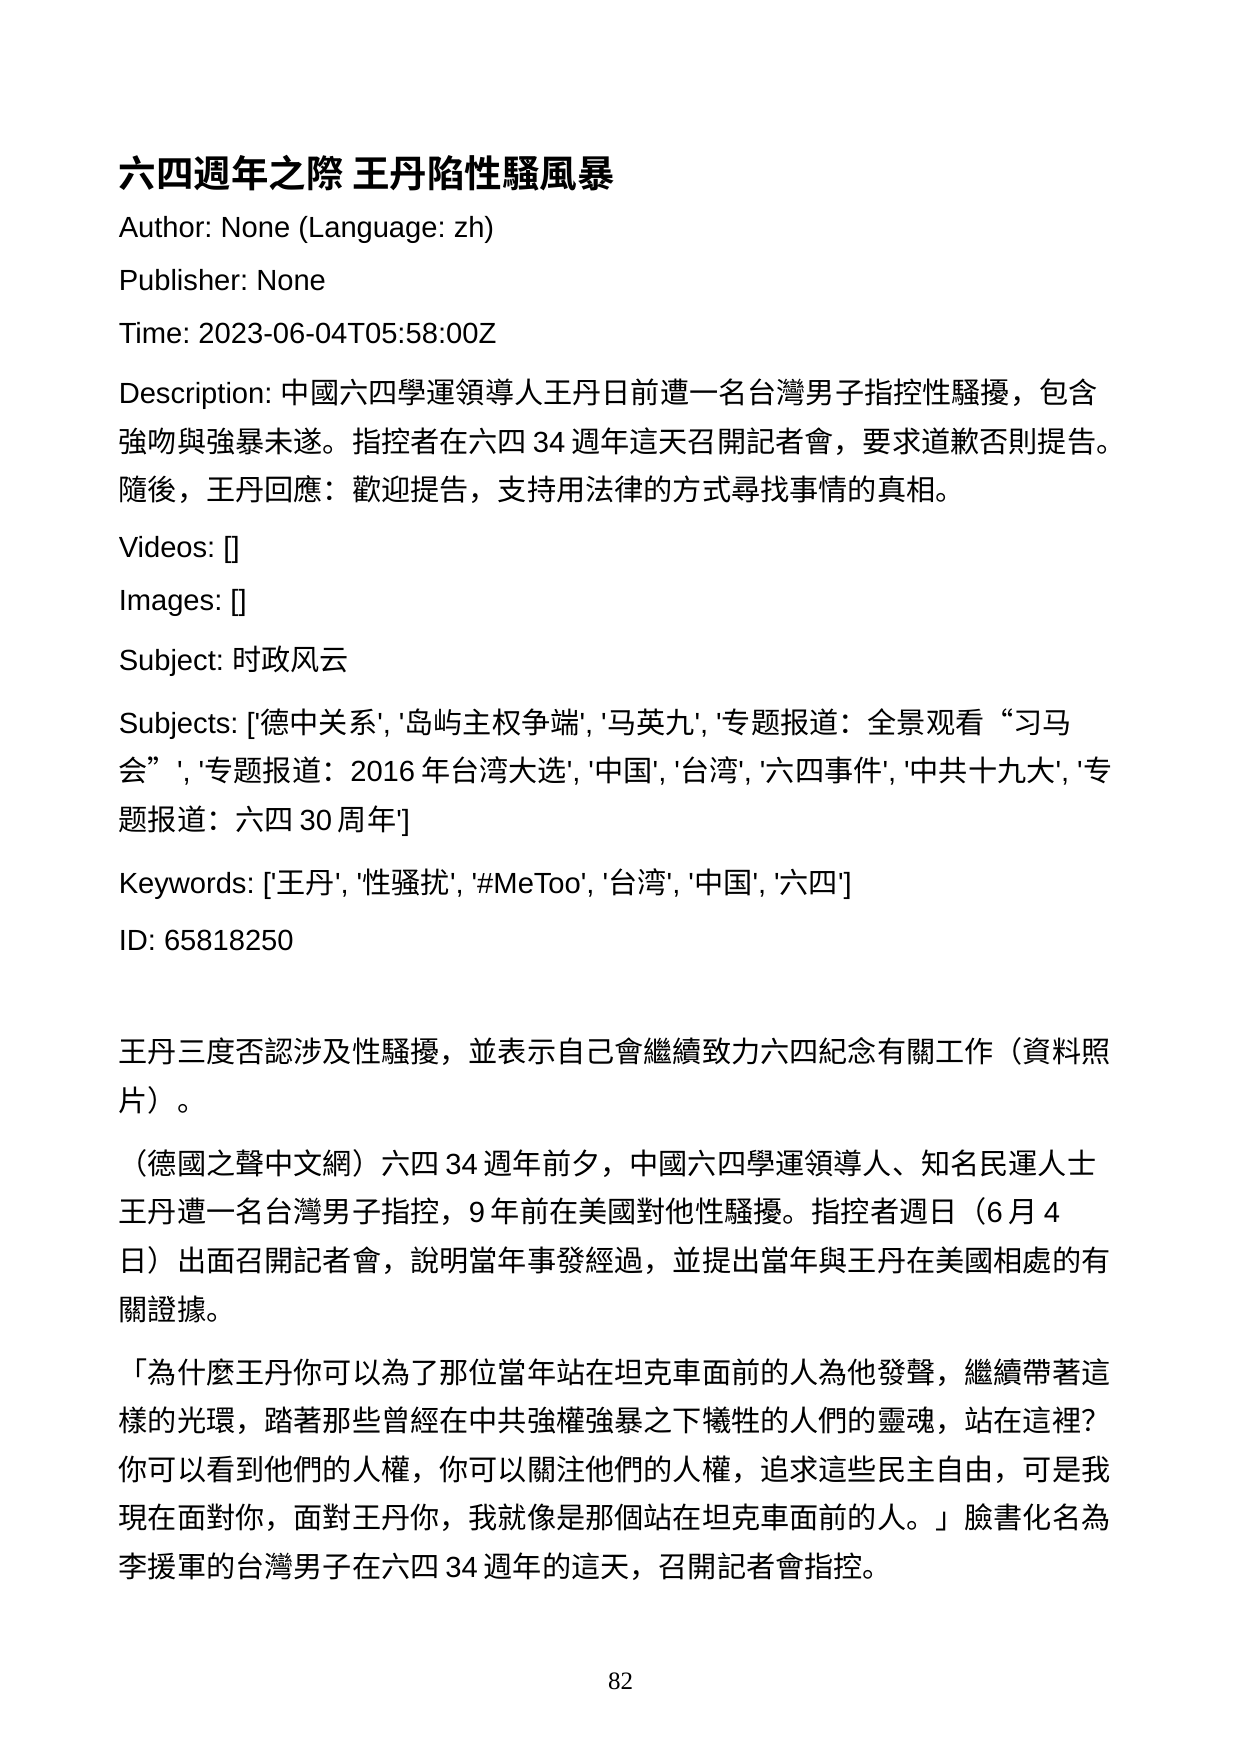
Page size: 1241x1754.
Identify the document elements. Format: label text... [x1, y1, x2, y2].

text Images: [] [118, 583, 1122, 617]
text 王丹三度否認涉及性騷擾，並表示自己會繼續致力六四紀念有關工作（資料照片）。 [118, 1029, 1122, 1120]
text ID: 65818250 [118, 923, 1122, 956]
text Time: 2023-06-04T05:58:00Z [118, 317, 1122, 350]
subtitle 六四週年之際 王丹陷性騷風暴 [118, 143, 1122, 198]
text Videos: [] [118, 530, 1122, 563]
text Subject: 时政风云 [118, 636, 1122, 678]
text （德國之聲中文網）六四34週年前夕，中國六四學運領導人、知名民運人士王丹遭一名台灣男子指控，9年前在美國對他性騷擾。指控者週日（6月4日）出面召開記者會，說明當年事發經過，並提出當年與王丹在美國相處的有關證據。 [118, 1141, 1122, 1328]
text Subjects: ['德中关系', '岛屿主权争端', '马英九', '专题报道：全景观看“习马会”', '专题报道：2016年台湾大选', '中国', '台湾', '六四事件', '中共十九大', '专题报道：六四30周年'] [118, 699, 1122, 839]
text 「為什麼王丹你可以為了那位當年站在坦克車面前的人為他發聲，繼續帶著這樣的光環，踏著那些曾經在中共強權強暴之下犧牲的人們的靈魂，站在這裡？你可以看到他們的人權，你可以關注他們的人權，追求這些民主自由，可是我現在面對你，面對王丹你，我就像是那個站在坦克車面前的人。」臉書化名為李援軍的台灣男子在六四34週年的這天，召開記者會指控。 [118, 1349, 1122, 1586]
text Keywords: ['王丹', '性骚扰', '#MeToo', '台湾', '中国', '六四'] [118, 859, 1122, 902]
text Author: None (Language: zh) [118, 210, 1122, 244]
text Description: 中國六四學運領導人王丹日前遭一名台灣男子指控性騷擾，包含強吻與強暴未遂。指控者在六四34週年這天召開記者會，要求道歉否則提告。隨後，王丹回應：歡迎提告，支持用法律的方式尋找事情的真相。 [118, 370, 1122, 509]
text Publisher: None [118, 263, 1122, 297]
